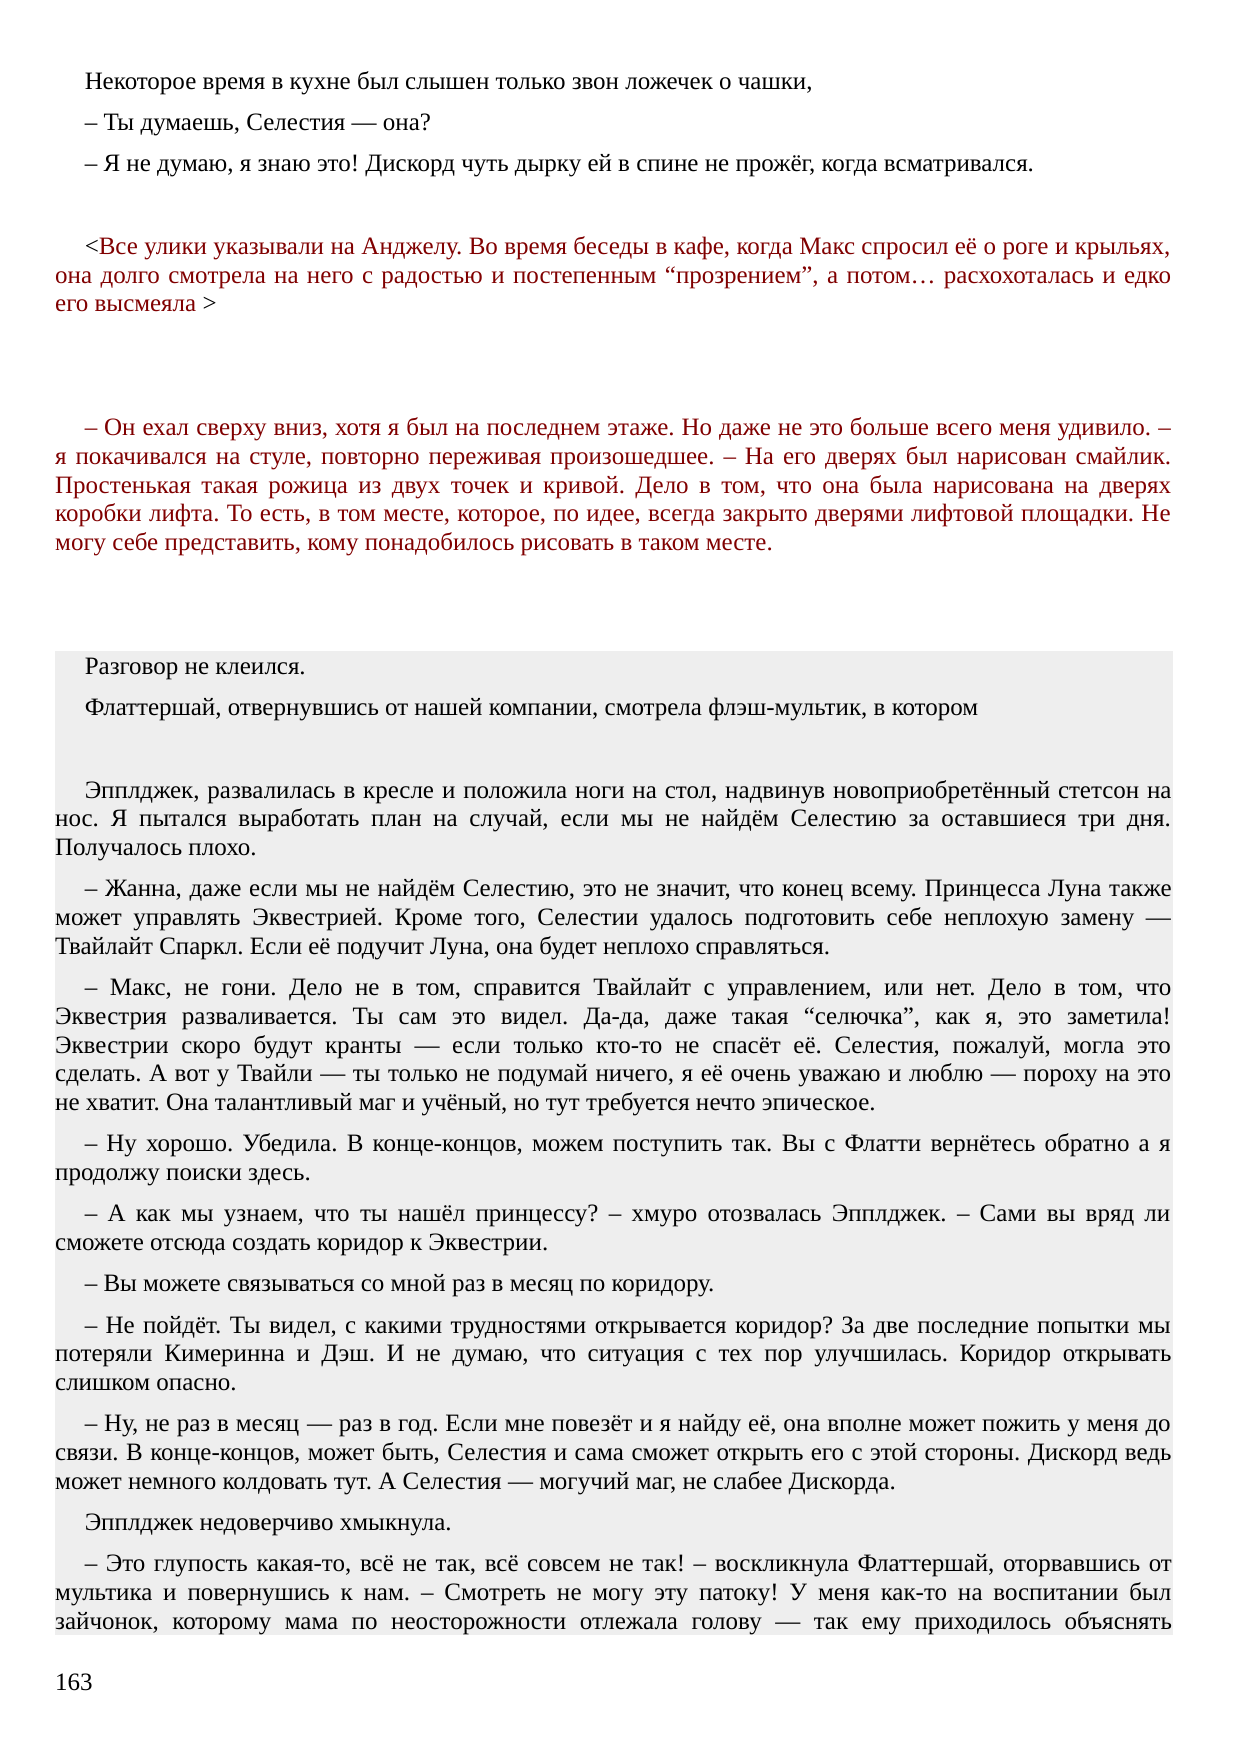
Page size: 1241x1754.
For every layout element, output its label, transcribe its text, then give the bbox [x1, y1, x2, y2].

text Некоторое время в кухне был слышен только звон ложечек о чашки, [55, 66, 1173, 95]
text – Вы можете связываться со мной раз в месяц по коридору. [55, 1268, 1173, 1297]
text – Он ехал сверху вниз, хотя я был на последнем этаже. Но даже не это больше всего меня удивило. – я покачивался на стуле, повторно переживая произошедшее. – На его дверях был нарисован смайлик. Простенькая такая рожица из двух точек и кривой. Дело в том, что она была нарисована на дверях коробки лифта. То есть, в том месте, которое, по идее, всегда закрыто дверями лифтовой площадки. Не могу себе представить, кому понадобилось рисовать в таком месте. [55, 412, 1173, 556]
text – Это глупость какая-то, всё не так, всё совсем не так! – воскликнула Флаттершай, оторвавшись от мультика и повернушись к нам. – Смотреть не могу эту патоку! У меня как-то на воспитании был зайчонок, которому мама по неосторожности отлежала голову — так ему приходилось объяснять [55, 1548, 1173, 1635]
text Эпплджек, развалилась в кресле и положила ноги на стол, надвинув новоприобретённый стетсон на нос. Я пытался выработать план на случай, если мы не найдём Селестию за оставшиеся три дня. Получалось плохо. [55, 775, 1173, 861]
text – Ты думаешь, Селестия — она? [55, 107, 1173, 136]
text – А как мы узнаем, что ты нашёл принцессу? – хмуро отозвалась Эпплджек. – Сами вы вряд ли сможете отсюда создать коридор к Эквестрии. [55, 1198, 1173, 1256]
text <Все улики указывали на Анджелу. Во время беседы в кафе, когда Макс спросил её о роге и крыльях, она долго смотрела на него с радостью и постепенным “прозрением”, а потом… расхохоталась и едко его высмеяла > [55, 231, 1173, 317]
text Флаттершай, отвернувшись от нашей компании, смотрела флэш-мультик, в котором [55, 692, 1173, 721]
text – Макс, не гони. Дело не в том, справится Твайлайт с управлением, или нет. Дело в том, что Эквестрия разваливается. Ты сам это видел. Да-да, даже такая “селючка”, как я, это заметила! Эквестрии скоро будут кранты — если только кто-то не спасёт её. Селестия, пожалуй, могла это сделать. А вот у Твайли — ты только не подумай ничего, я её очень уважаю и люблю — пороху на это не хватит. Она талантливый маг и учёный, но тут требуется нечто эпическое. [55, 972, 1173, 1116]
text – Ну хорошо. Убедила. В конце-концов, можем поступить так. Вы с Флатти вернётесь обратно а я продолжу поиски здесь. [55, 1128, 1173, 1186]
text Эпплджек недоверчиво хмыкнула. [55, 1507, 1173, 1536]
text – Жанна, даже если мы не найдём Селестию, это не значит, что конец всему. Принцесса Луна также может управлять Эквестрией. Кроме того, Селестии удалось подготовить себе неплохую замену — Твайлайт Спаркл. Если её подучит Луна, она будет неплохо справляться. [55, 873, 1173, 960]
text – Я не думаю, я знаю это! Дискорд чуть дырку ей в спине не прожёг, когда всматривался. [55, 148, 1173, 177]
text – Ну, не раз в месяц — раз в год. Если мне повезёт и я найду её, она вполне может пожить у меня до связи. В конце-концов, может быть, Селестия и сама сможет открыть его с этой стороны. Дискорд ведь может немного колдовать тут. А Селестия — могучий маг, не слабее Дискорда. [55, 1408, 1173, 1495]
text – Не пойдёт. Ты видел, с какими трудностями открывается коридор? За две последние попытки мы потеряли Кимеринна и Дэш. И не думаю, что ситуация с тех пор улучшилась. Коридор открывать слишком опасно. [55, 1310, 1173, 1396]
text Разговор не клеился. [55, 651, 1173, 680]
